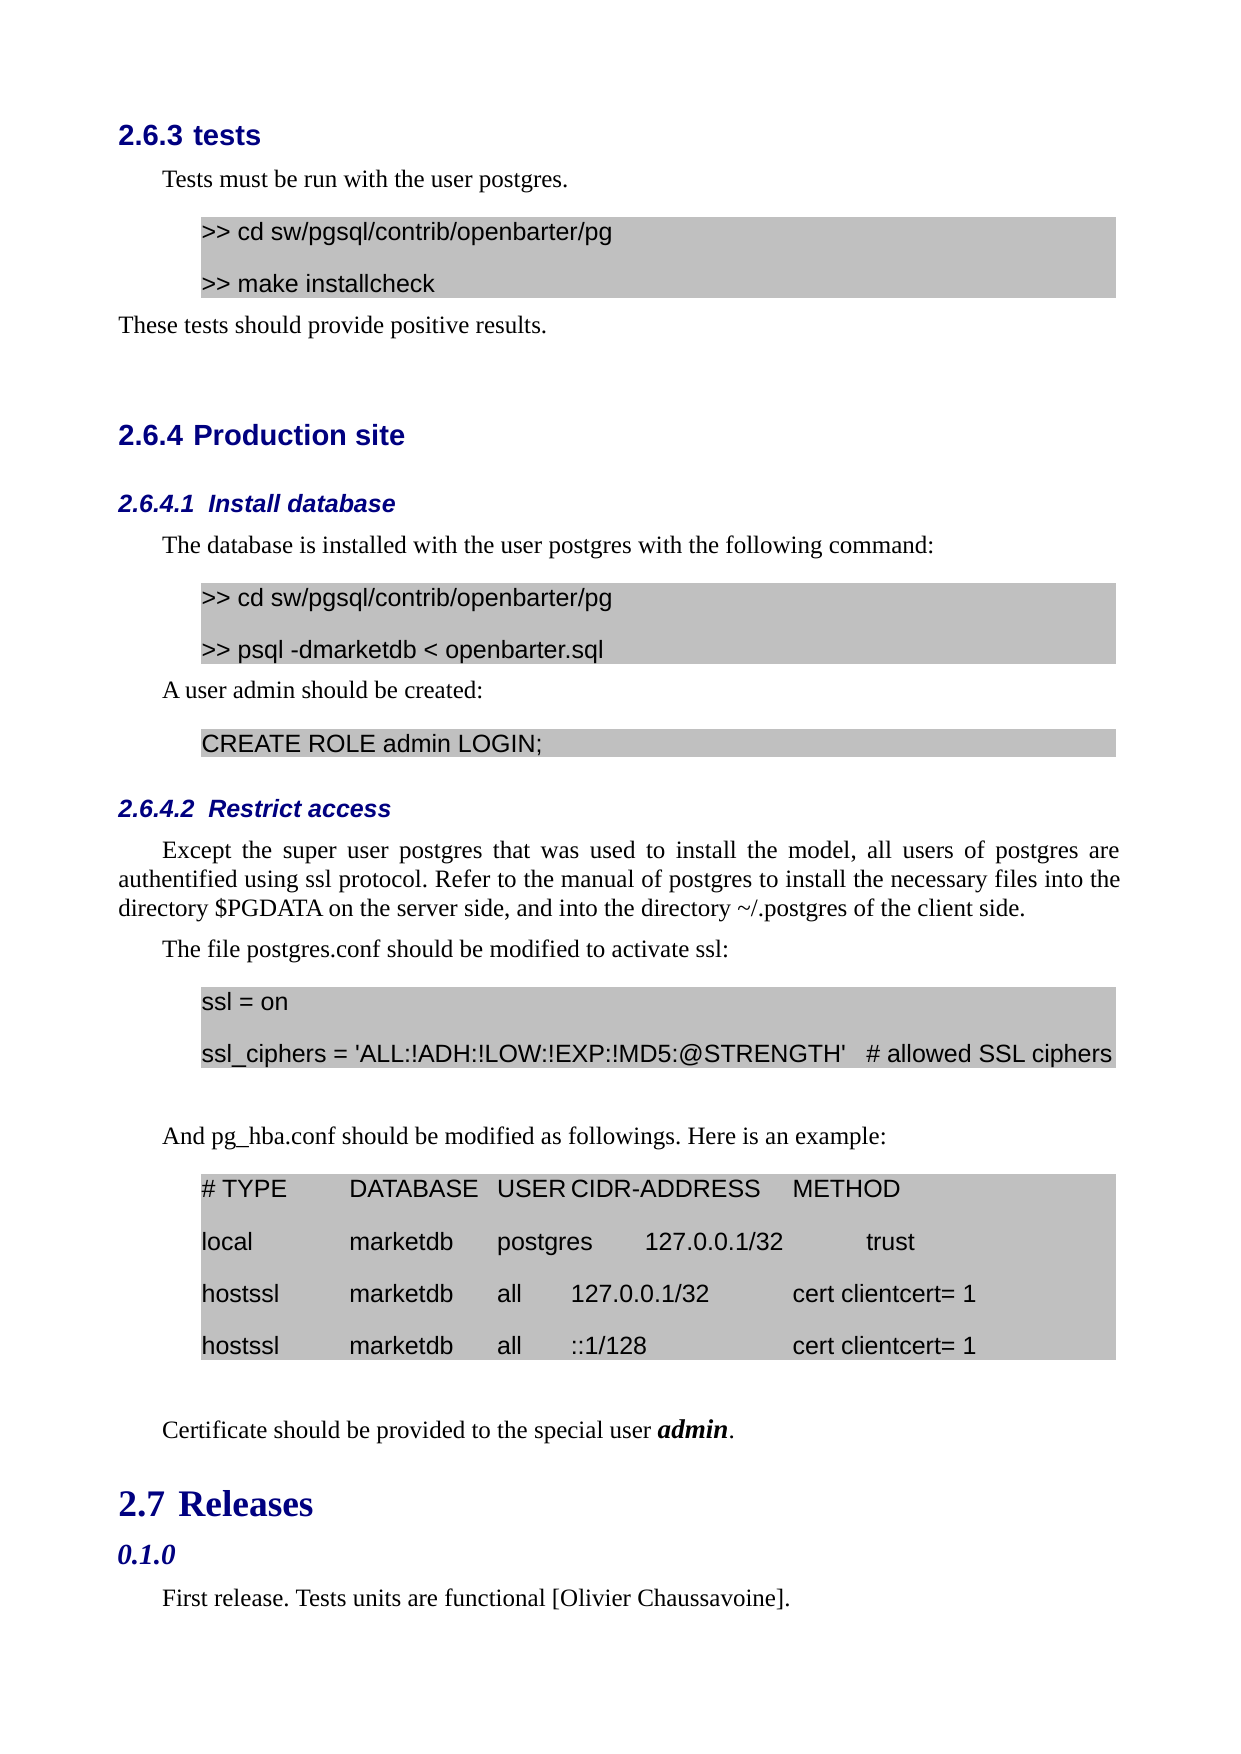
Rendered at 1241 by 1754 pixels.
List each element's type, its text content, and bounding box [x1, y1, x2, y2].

text hostssl marketdb all 127.0.0.1/32 cert clientcert= 1 [201, 1279, 1116, 1308]
text >> cd sw/pgsql/contrib/openbarter/pg [201, 583, 1116, 612]
text The file postgres.conf should be modified to activate ssl: [118, 934, 1122, 963]
subtitle Install database [118, 488, 1122, 517]
text CREATE ROLE admin LOGIN; [201, 729, 1116, 757]
subtitle tests [118, 118, 1122, 152]
text Certificate should be provided to the special user admin. [118, 1413, 1122, 1444]
text Except the super user postgres that was used to install the model, all users of postgres are authentified using ssl protocol. Refer to the manual of postgres to install the necessary files into the directory $PGDATA on the server side, and into the directory ~/.postgres of the client side. [118, 835, 1122, 922]
text >> psql -dmarketdb < openbarter.sql [201, 635, 1116, 664]
text Tests must be run with the user postgres. [118, 164, 1122, 193]
text # TYPE DATABASE USER CIDR-ADDRESS METHOD [201, 1174, 1116, 1203]
text The database is installed with the user postgres with the following command: [118, 530, 1122, 558]
text 0.1.0 [117, 1537, 1122, 1571]
text >> cd sw/pgsql/contrib/openbarter/pg [201, 217, 1116, 246]
text >> make installcheck [201, 269, 1116, 298]
subtitle Production site [118, 417, 1122, 451]
text hostssl marketdb all ::1/128 cert clientcert= 1 [201, 1331, 1116, 1360]
text These tests should provide positive results. [118, 310, 1122, 339]
text First release. Tests units are functional [Olivier Chaussavoine]. [118, 1583, 1122, 1612]
text ssl_ciphers = 'ALL:!ADH:!LOW:!EXP:!MD5:@STRENGTH' # allowed SSL ciphers [201, 1039, 1116, 1068]
subtitle Releases [118, 1482, 1122, 1525]
text And pg_hba.conf should be modified as followings. Here is an example: [118, 1121, 1122, 1150]
subtitle Restrict access [118, 794, 1122, 823]
text A user admin should be created: [118, 676, 1122, 704]
text local marketdb postgres 127.0.0.1/32 trust [201, 1227, 1116, 1255]
text ssl = on [201, 987, 1116, 1016]
